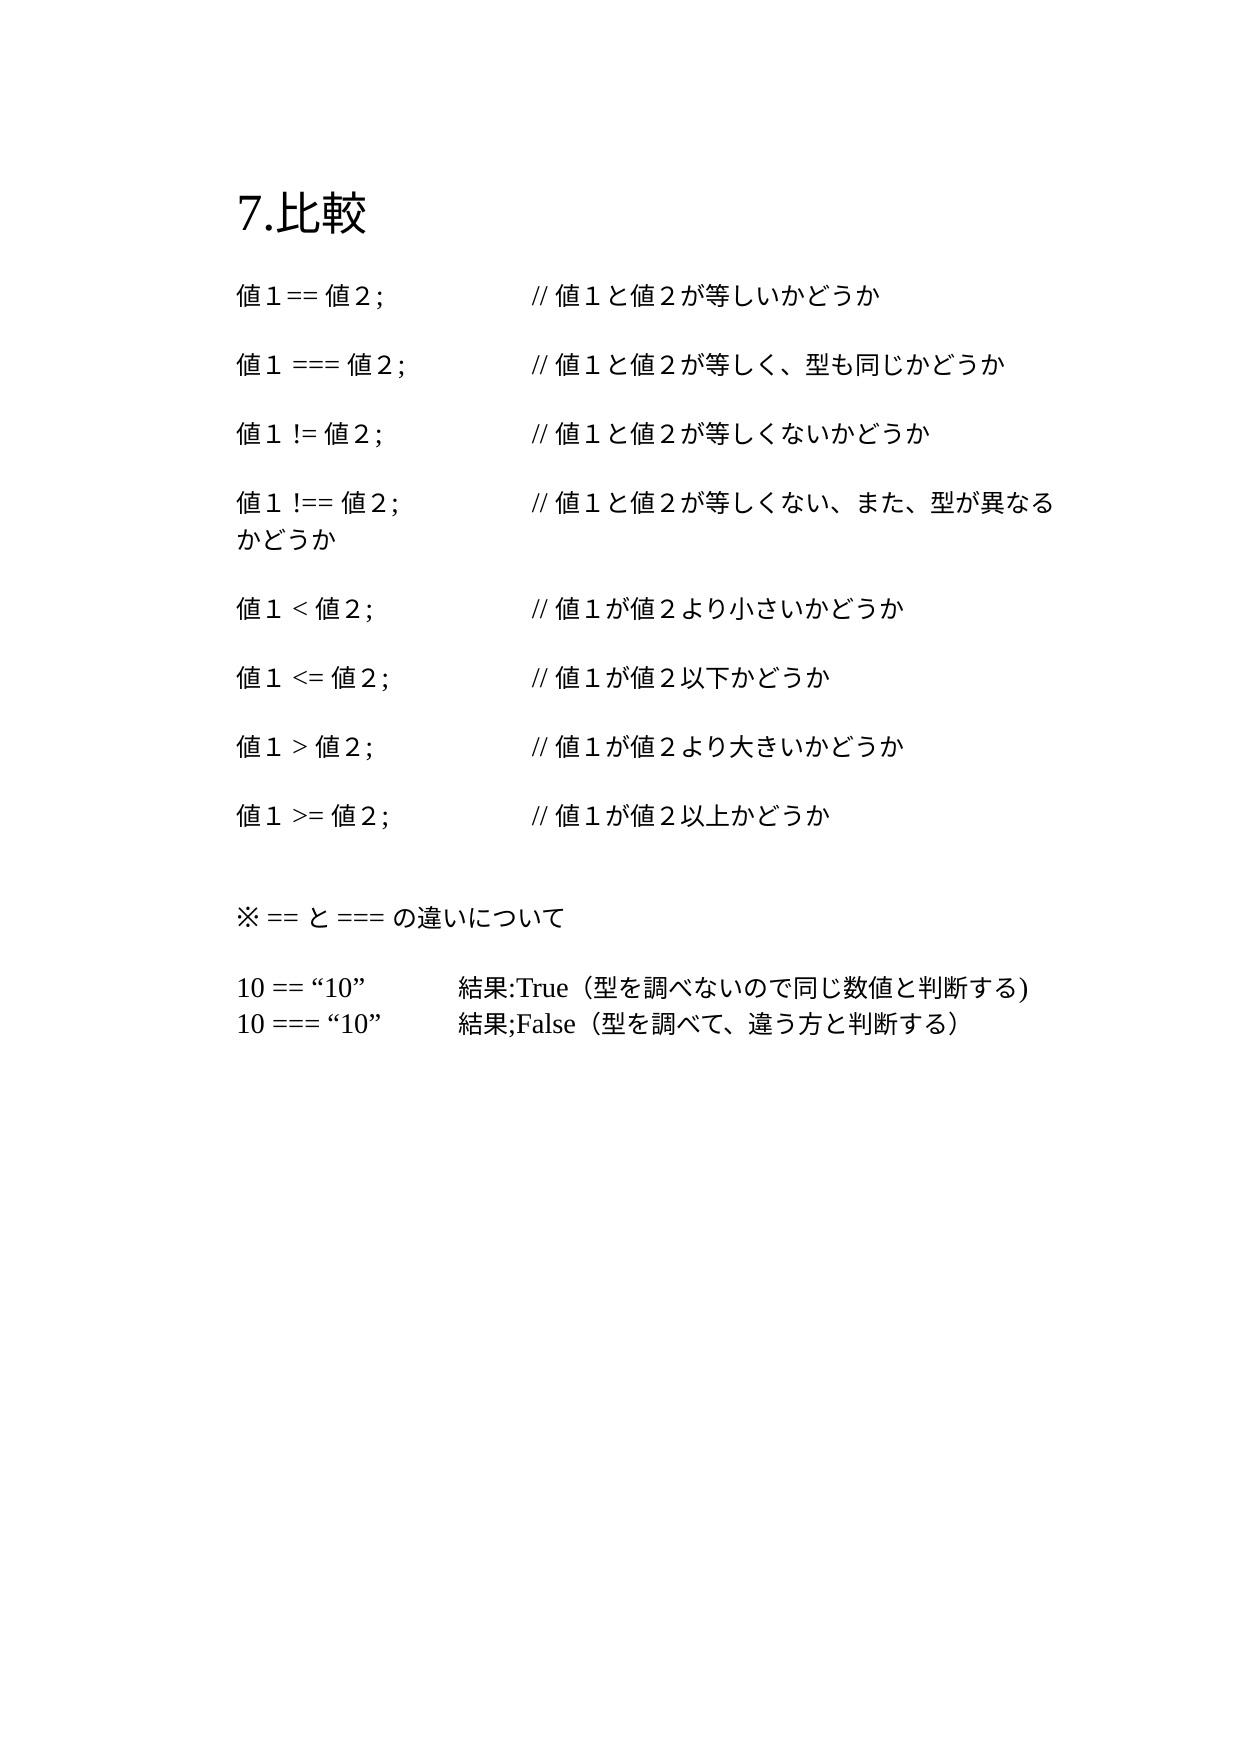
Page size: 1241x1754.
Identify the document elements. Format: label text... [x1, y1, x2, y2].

text 値１ >= 値２; // 値１が値２以上かどうか [236, 797, 1063, 833]
text 値１ <= 値２; // 値１が値２以下かどうか [236, 658, 1063, 695]
text 10 === “10” 結果;False（型を調べて、違う方と判断する） [236, 1004, 1063, 1041]
text 値１ === 値２; // 値１と値２が等しく、型も同じかどうか [236, 346, 1063, 382]
text 7.比較 [236, 177, 1063, 243]
text 値１ !== 値２; // 値１と値２が等しくない、また、型が異なるかどうか [236, 484, 1063, 556]
text 10 == “10” 結果:True（型を調べないので同じ数値と判断する) [236, 968, 1063, 1004]
text ※ == と === の違いについて [236, 899, 1063, 935]
text 値１ != 値２; // 値１と値２が等しくないかどうか [236, 415, 1063, 451]
text 値１ > 値２; // 値１が値２より大きいかどうか [236, 728, 1063, 764]
text 値１ < 値２; // 値１が値２より小さいかどうか [236, 589, 1063, 626]
text 値１== 値２; // 値１と値２が等しいかどうか [236, 276, 1063, 313]
